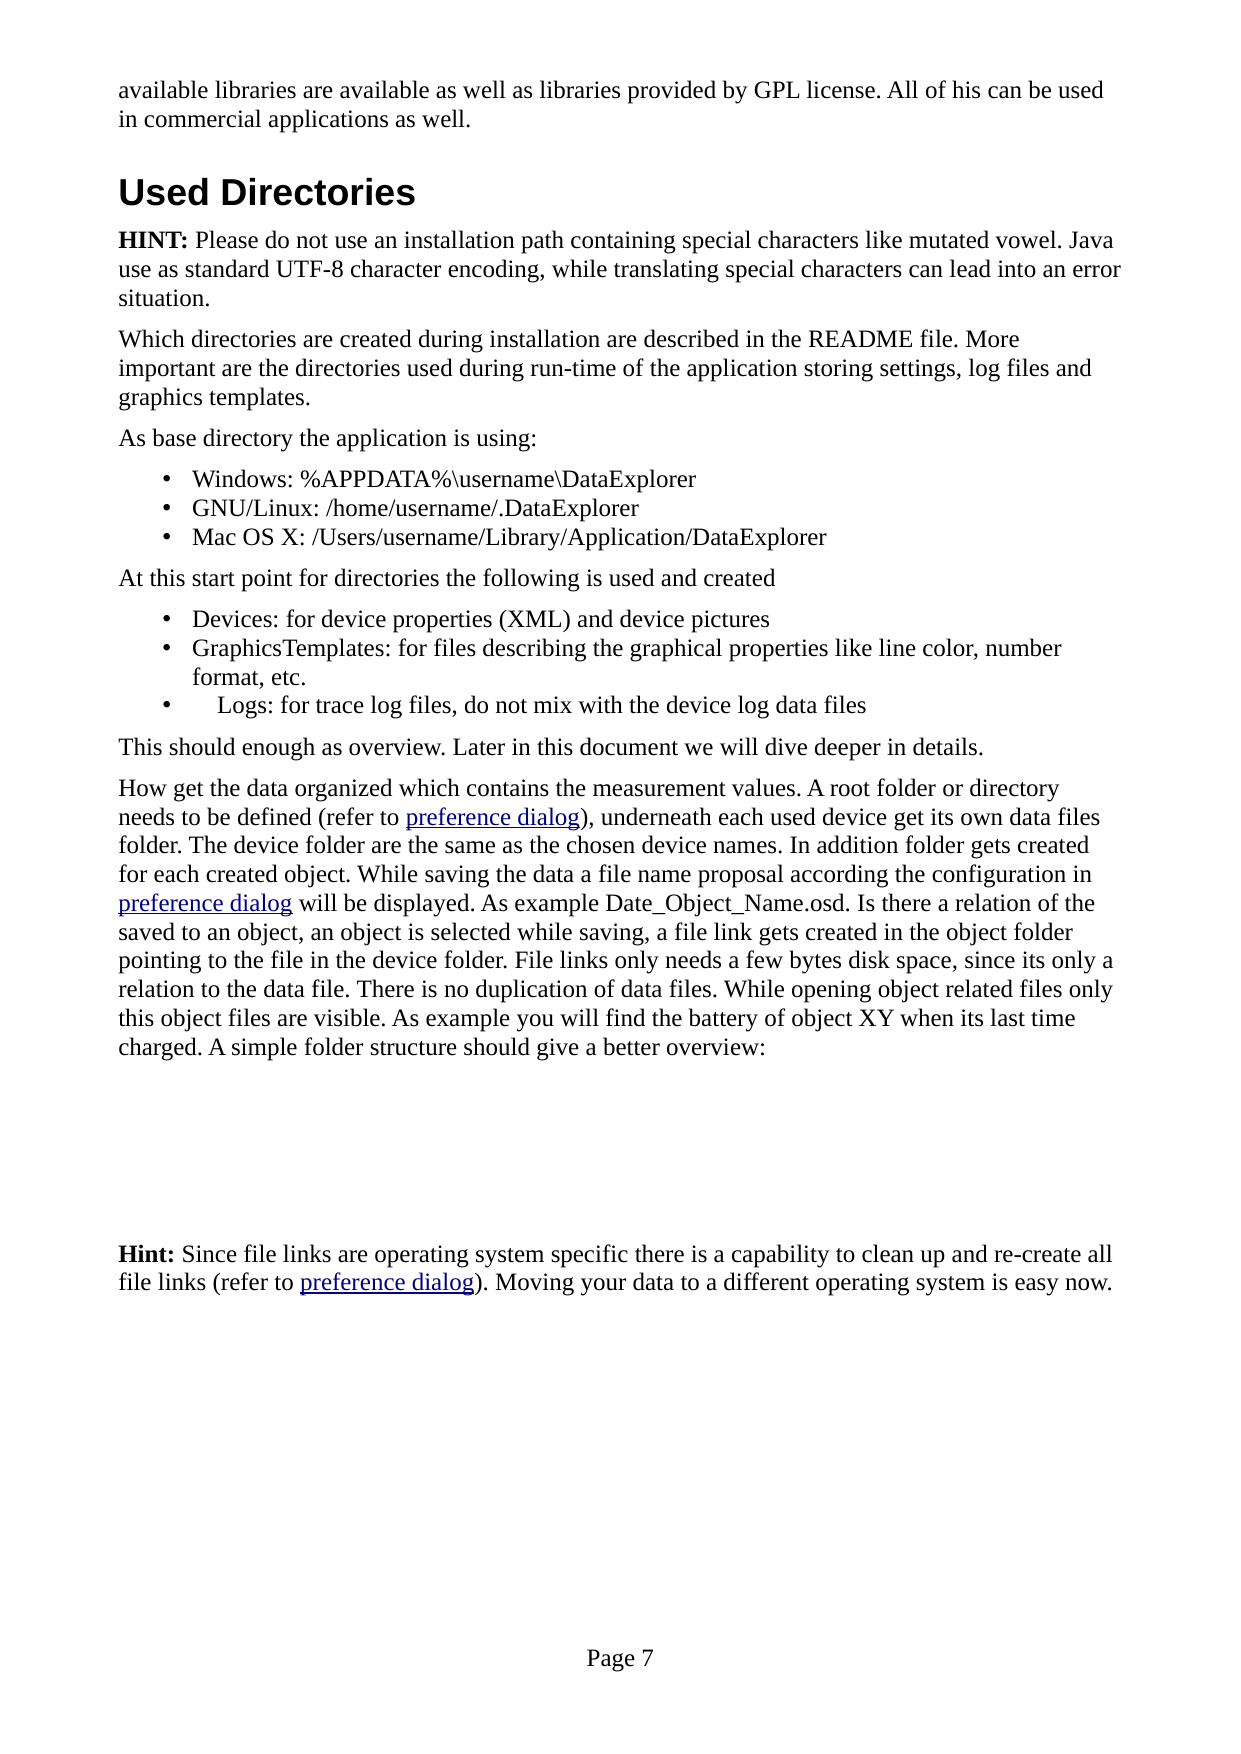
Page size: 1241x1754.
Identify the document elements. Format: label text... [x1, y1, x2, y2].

text At this start point for directories the following is used and created [118, 563, 1122, 592]
list Windows: %APPDATA%\username\DataExplorer [162, 464, 1122, 493]
list Mac OS X: /Users/username/Library/Application/DataExplorer [162, 522, 1122, 551]
list Devices: for device properties (XML) and device pictures [162, 604, 1122, 633]
text Which directories are created during installation are described in the README file. More important are the directories used during run-time of the application storing settings, log files and graphics templates. [118, 324, 1122, 411]
list GraphicsTemplates: for files describing the graphical properties like line color, number format, etc. [162, 633, 1122, 691]
list GNU/Linux: /home/username/.DataExplorer [162, 493, 1122, 522]
text As base directory the application is using: [118, 423, 1122, 452]
text available libraries are available as well as libraries provided by GPL license. All of his can be used in commercial applications as well. [118, 75, 1122, 132]
text How get the data organized which contains the measurement values. A root folder or directory needs to be defined (refer to preference dialog), underneath each used device get its own data files folder. The device folder are the same as the chosen device names. In addition folder gets created for each created object. While saving the data a file name proposal according the configuration in preference dialog will be displayed. As example Date_Object_Name.osd. Is there a relation of the saved to an object, an object is selected while saving, a file link gets created in the object folder pointing to the file in the device folder. File links only needs a few bytes disk space, since its only a relation to the data file. There is no duplication of data files. While opening object related files only this object files are visible. As example you will find the battery of object XY when its last time charged. A simple folder structure should give a better overview: [118, 773, 1122, 1061]
text This should enough as overview. Later in this document we will dive deeper in details. [118, 732, 1122, 761]
subtitle Used Directories [118, 170, 1122, 213]
text Hint: Since file links are operating system specific there is a capability to clean up and re-create all file links (refer to preference dialog). Moving your data to a different operating system is easy now. [118, 1239, 1122, 1296]
text HINT: Please do not use an installation path containing special characters like mutated vowel. Java use as standard UTF-8 character encoding, while translating special characters can lead into an error situation. [118, 226, 1122, 312]
list Logs: for trace log files, do not mix with the device log data files [162, 691, 1122, 719]
